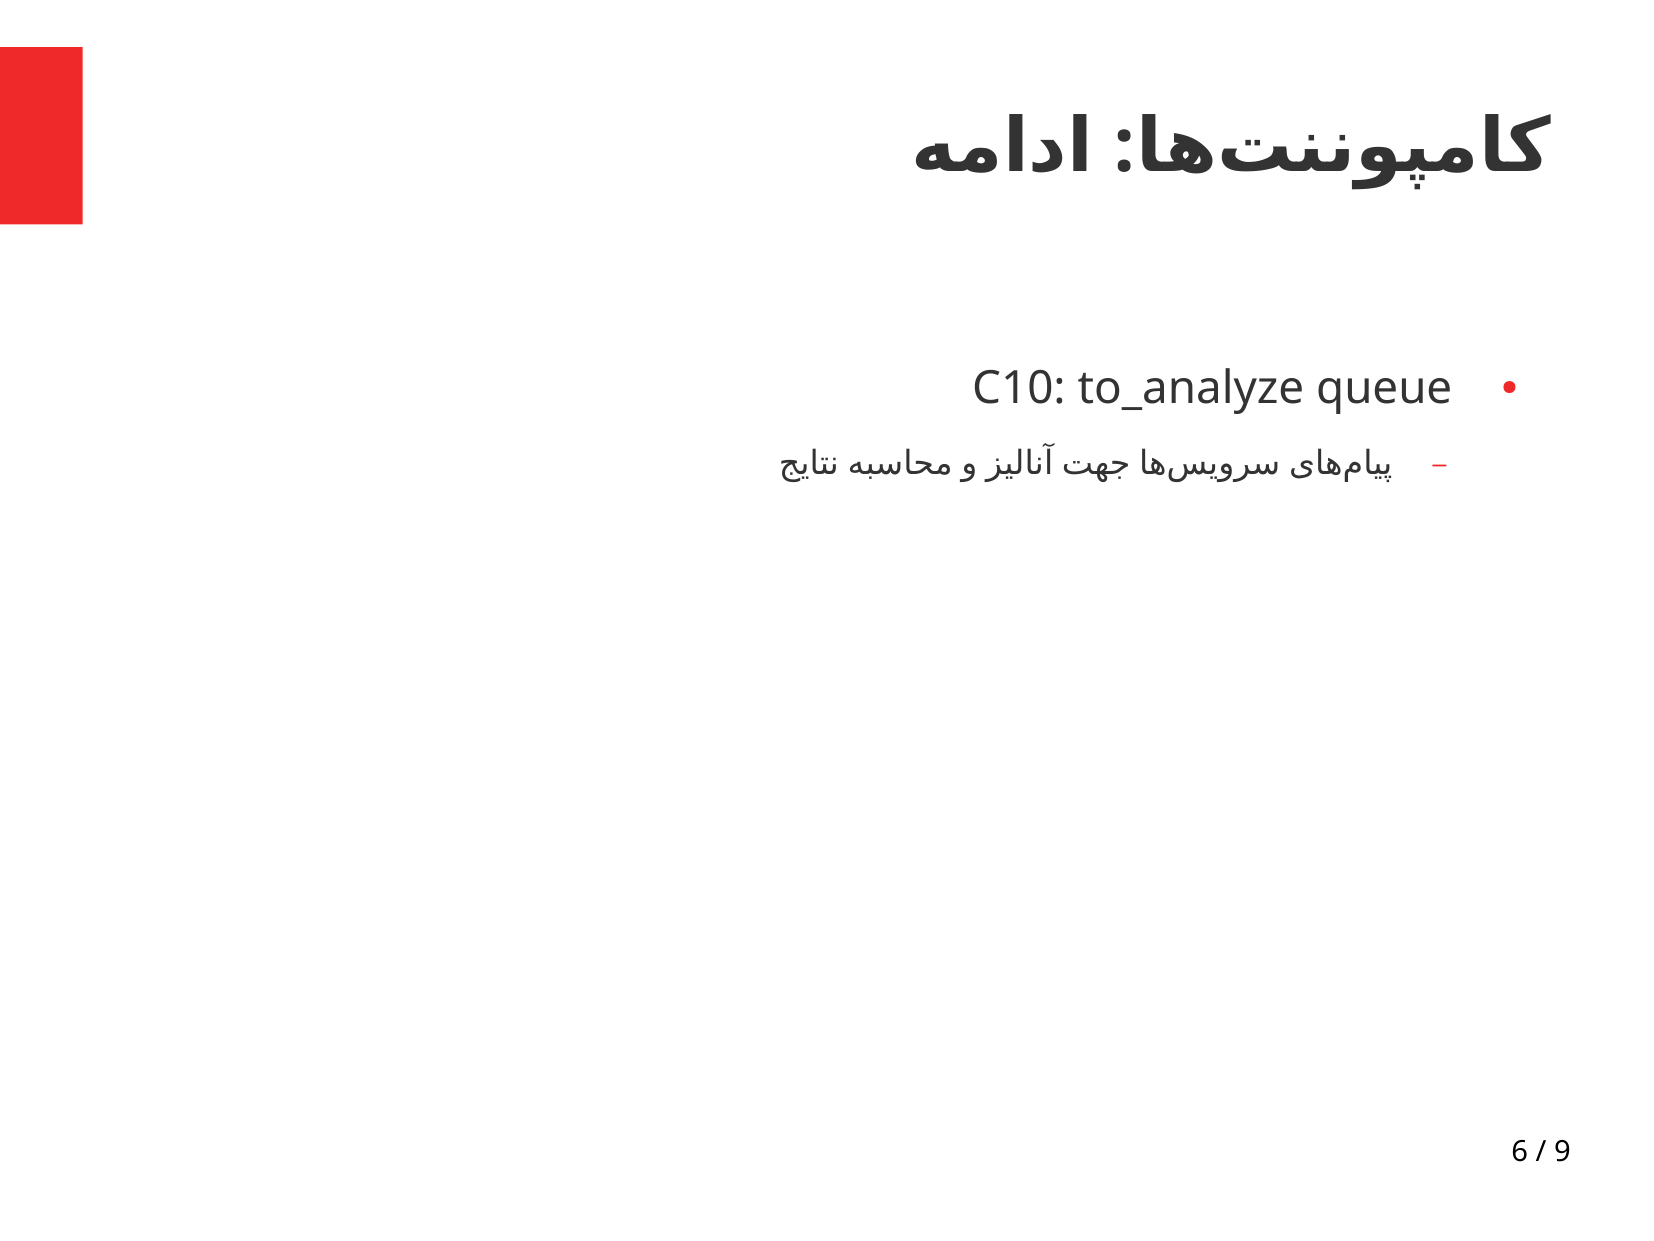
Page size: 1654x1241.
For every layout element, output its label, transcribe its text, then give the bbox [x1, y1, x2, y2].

list C10: to_analyze queue پیام‌های سرویس‌ها جهت آنالیز و محاسبه نتایج [118, 354, 1536, 1074]
title کامپوننت‌ها: ادامه [118, 49, 1571, 257]
